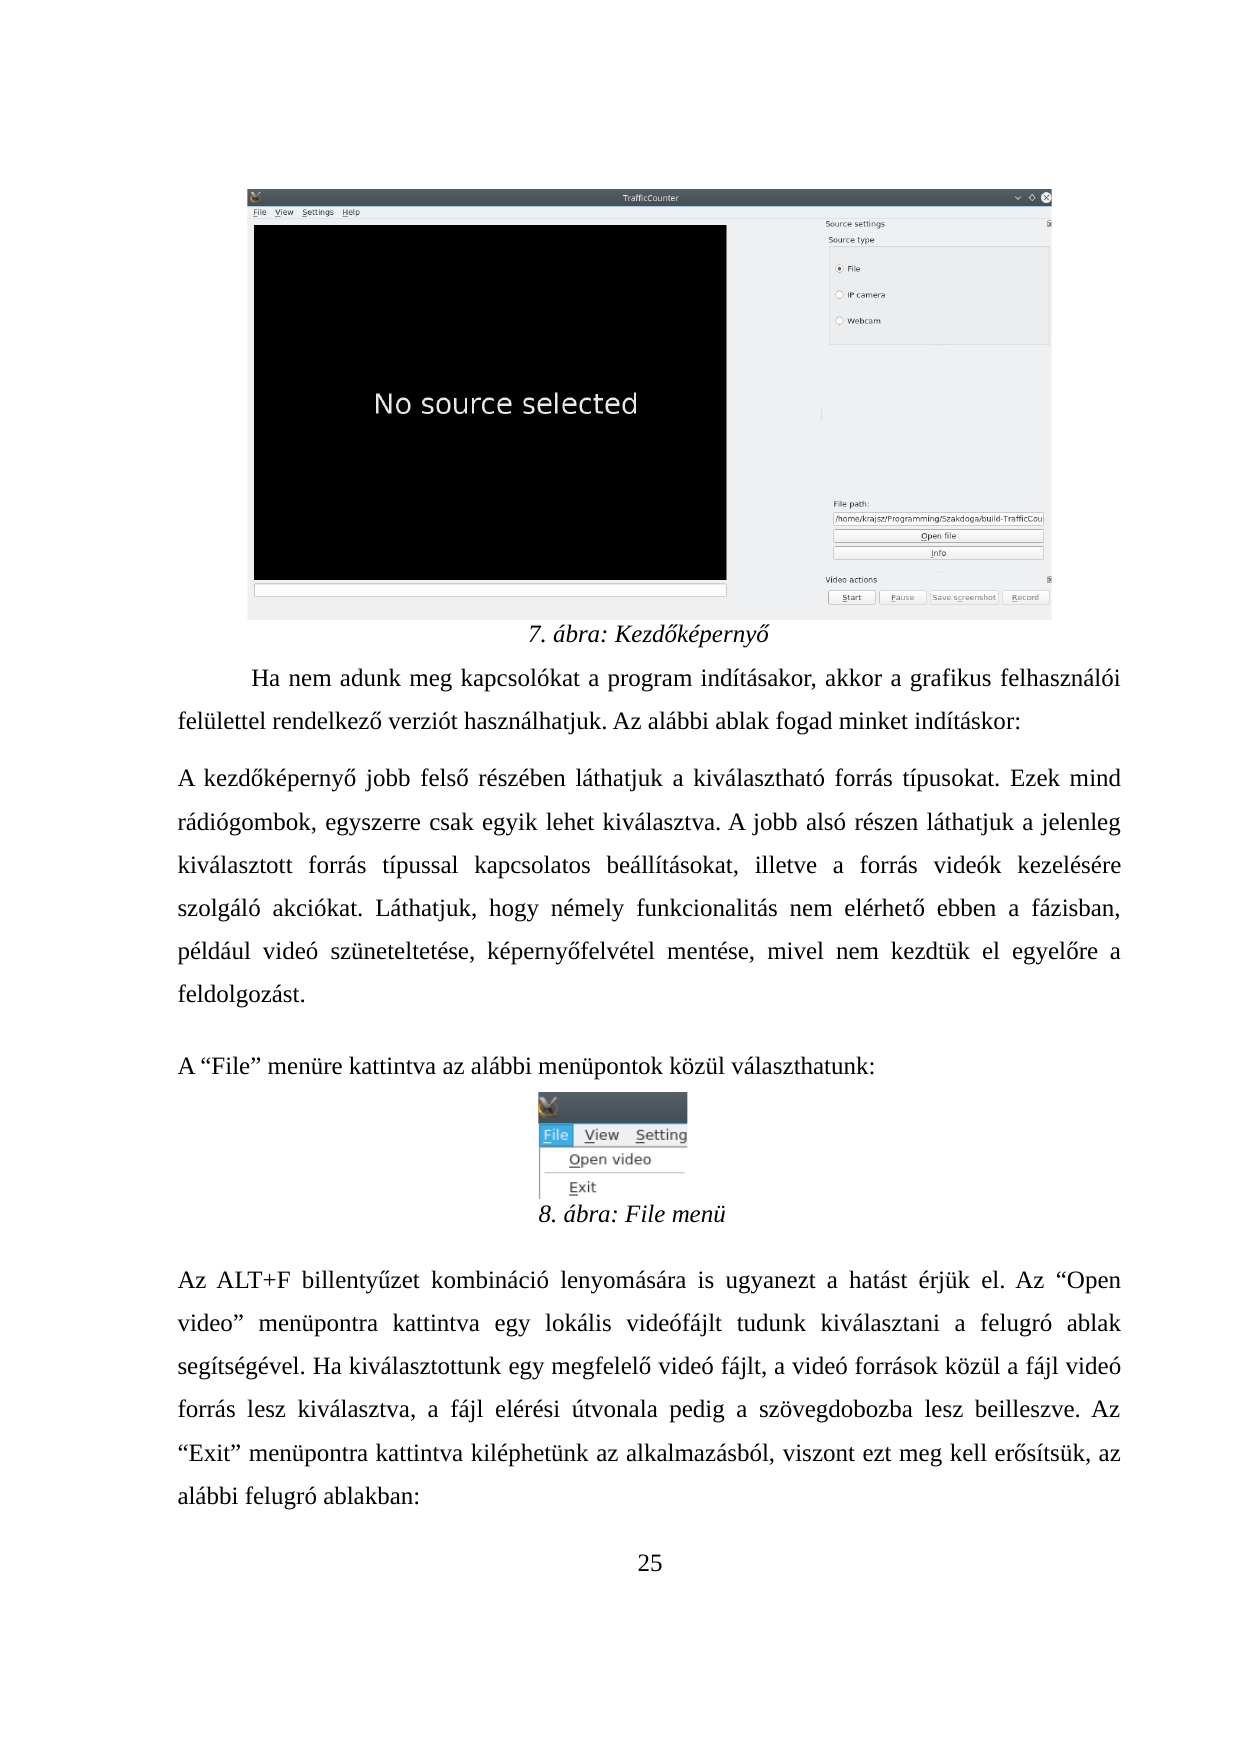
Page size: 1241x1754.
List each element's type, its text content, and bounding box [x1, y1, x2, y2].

text A kezdőképernyő jobb felső részében láthatjuk a kiválasztható forrás típusokat. Ezek mind rádiógombok, egyszerre csak egyik lehet kiválasztva. A jobb alsó részen láthatjuk a jelenleg kiválasztott forrás típussal kapcsolatos beállításokat, illetve a forrás videók kezelésére szolgáló akciókat. Láthatjuk, hogy némely funkcionalitás nem elérhető ebben a fázisban, például videó szüneteltetése, képernyőfelvétel mentése, mivel nem kezdtük el egyelőre a feldolgozást. [177, 763, 1122, 1008]
text Ha nem adunk meg kapcsolókat a program indításakor, akkor a grafikus felhasználói felülettel rendelkező verziót használhatjuk. Az alábbi ablak fogad minket indításkor: [177, 177, 1122, 734]
picture [247, 189, 1052, 620]
picture [538, 1092, 688, 1199]
text 7. ábra: Kezdőképernyő [247, 620, 1052, 648]
text Az ALT+F billentyűzet kombináció lenyomására is ugyanezt a hatást érjük el. Az “Open video” menüpontra kattintva egy lokális videófájlt tudunk kiválasztani a felugró ablak segítségével. Ha kiválasztottunk egy megfelelő videó fájlt, a videó források közül a fájl videó forrás lesz kiválasztva, a fájl elérési útvonala pedig a szövegdobozba lesz beilleszve. Az “Exit” menüpontra kattintva kiléphetünk az alkalmazásból, viszont ezt meg kell erősítsük, az alábbi felugró ablakban: [177, 1265, 1122, 1509]
text A “File” menüre kattintva az alábbi menüpontok közül választhatunk: [177, 1051, 1122, 1080]
text 8. ábra: File menü [538, 1199, 761, 1228]
